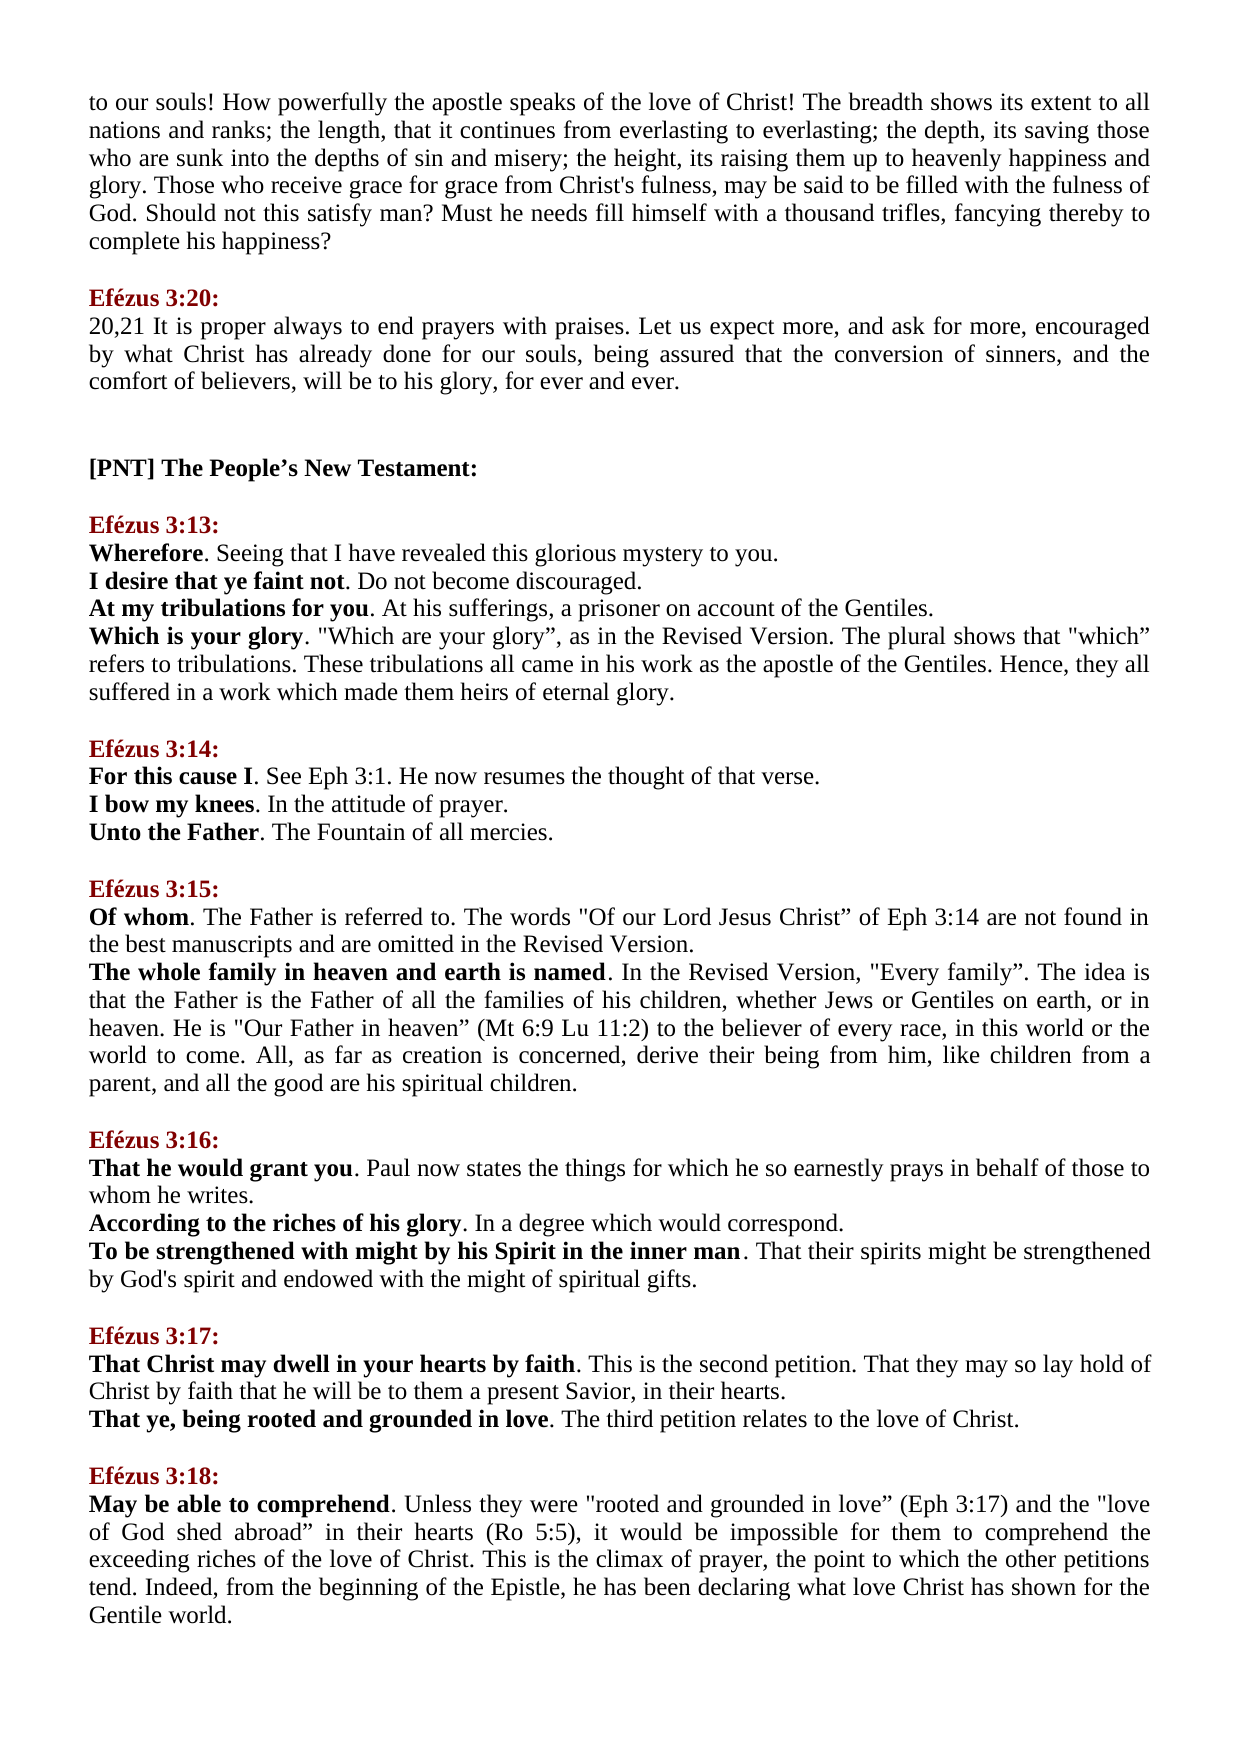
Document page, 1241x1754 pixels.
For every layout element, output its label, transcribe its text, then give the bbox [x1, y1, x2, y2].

text Efézus 3:16: [88, 1126, 1152, 1154]
text to our souls! How powerfully the apostle speaks of the love of Christ! The breadth shows its extent to all nations and ranks; the length, that it continues from everlasting to everlasting; the depth, its saving those who are sunk into the depths of sin and misery; the height, its raising them up to heavenly happiness and glory. Those who receive grace for grace from Christ's fulness, may be said to be filled with the fulness of God. Should not this satisfy man? Must he needs fill himself with a thousand trifles, fancying thereby to complete his happiness? [88, 88, 1152, 255]
text May be able to comprehend. Unless they were "rooted and grounded in love” (Eph 3:17) and the "love of God shed abroad” in their hearts (Ro 5:5), it would be impossible for them to comprehend the exceeding riches of the love of Christ. This is the climax of prayer, the point to which the other petitions tend. Indeed, from the beginning of the Epistle, he has been declaring what love Christ has shown for the Gentile world. [88, 1490, 1152, 1628]
text That Christ may dwell in your hearts by faith. This is the second petition. That they may so lay hold of Christ by faith that he will be to them a present Savior, in their hearts. That ye, being rooted and grounded in love. The third petition relates to the love of Christ. [88, 1350, 1152, 1433]
text Efézus 3:18: [88, 1462, 1152, 1490]
text Of whom. The Father is referred to. The words "Of our Lord Jesus Christ” of Eph 3:14 are not found in the best manuscripts and are omitted in the Revised Version. The whole family in heaven and earth is named. In the Revised Version, "Every family”. The idea is that the Father is the Father of all the families of his children, whether Jews or Gentiles on earth, or in heaven. He is "Our Father in heaven” (Mt 6:9 Lu 11:2) to the believer of every race, in this world or the world to come. All, as far as creation is concerned, derive their being from him, like children from a parent, and all the good are his spiritual children. [88, 903, 1152, 1097]
text Efézus 3:13: [88, 511, 1152, 539]
text [PNT] The People’s New Testament: [88, 454, 1152, 482]
text Efézus 3:15: [88, 875, 1152, 903]
text Efézus 3:20: [88, 284, 1152, 312]
text 20,21 It is proper always to end prayers with praises. Let us expect more, and ask for more, encouraged by what Christ has already done for our souls, being assured that the conversion of sinners, and the comfort of believers, will be to his glory, for ever and ever. [88, 312, 1152, 395]
text That he would grant you. Paul now states the things for which he so earnestly prays in behalf of those to whom he writes. According to the riches of his glory. In a degree which would correspond. To be strengthened with might by his Spirit in the inner man. That their spirits might be strengthened by God's spirit and endowed with the might of spiritual gifts. [88, 1154, 1152, 1292]
text For this cause I. See Eph 3:1. He now resumes the thought of that verse. I bow my knees. In the attitude of prayer. Unto the Father. The Fountain of all mercies. [88, 762, 1152, 846]
text Wherefore. Seeing that I have revealed this glorious mystery to you. I desire that ye faint not. Do not become discouraged. At my tribulations for you. At his sufferings, a prisoner on account of the Gentiles. Which is your glory. "Which are your glory”, as in the Revised Version. The plural shows that "which” refers to tribulations. These tribulations all came in his work as the apostle of the Gentiles. Hence, they all suffered in a work which made them heirs of eternal glory. [88, 539, 1152, 705]
text Efézus 3:17: [88, 1322, 1152, 1350]
text Efézus 3:14: [88, 735, 1152, 762]
